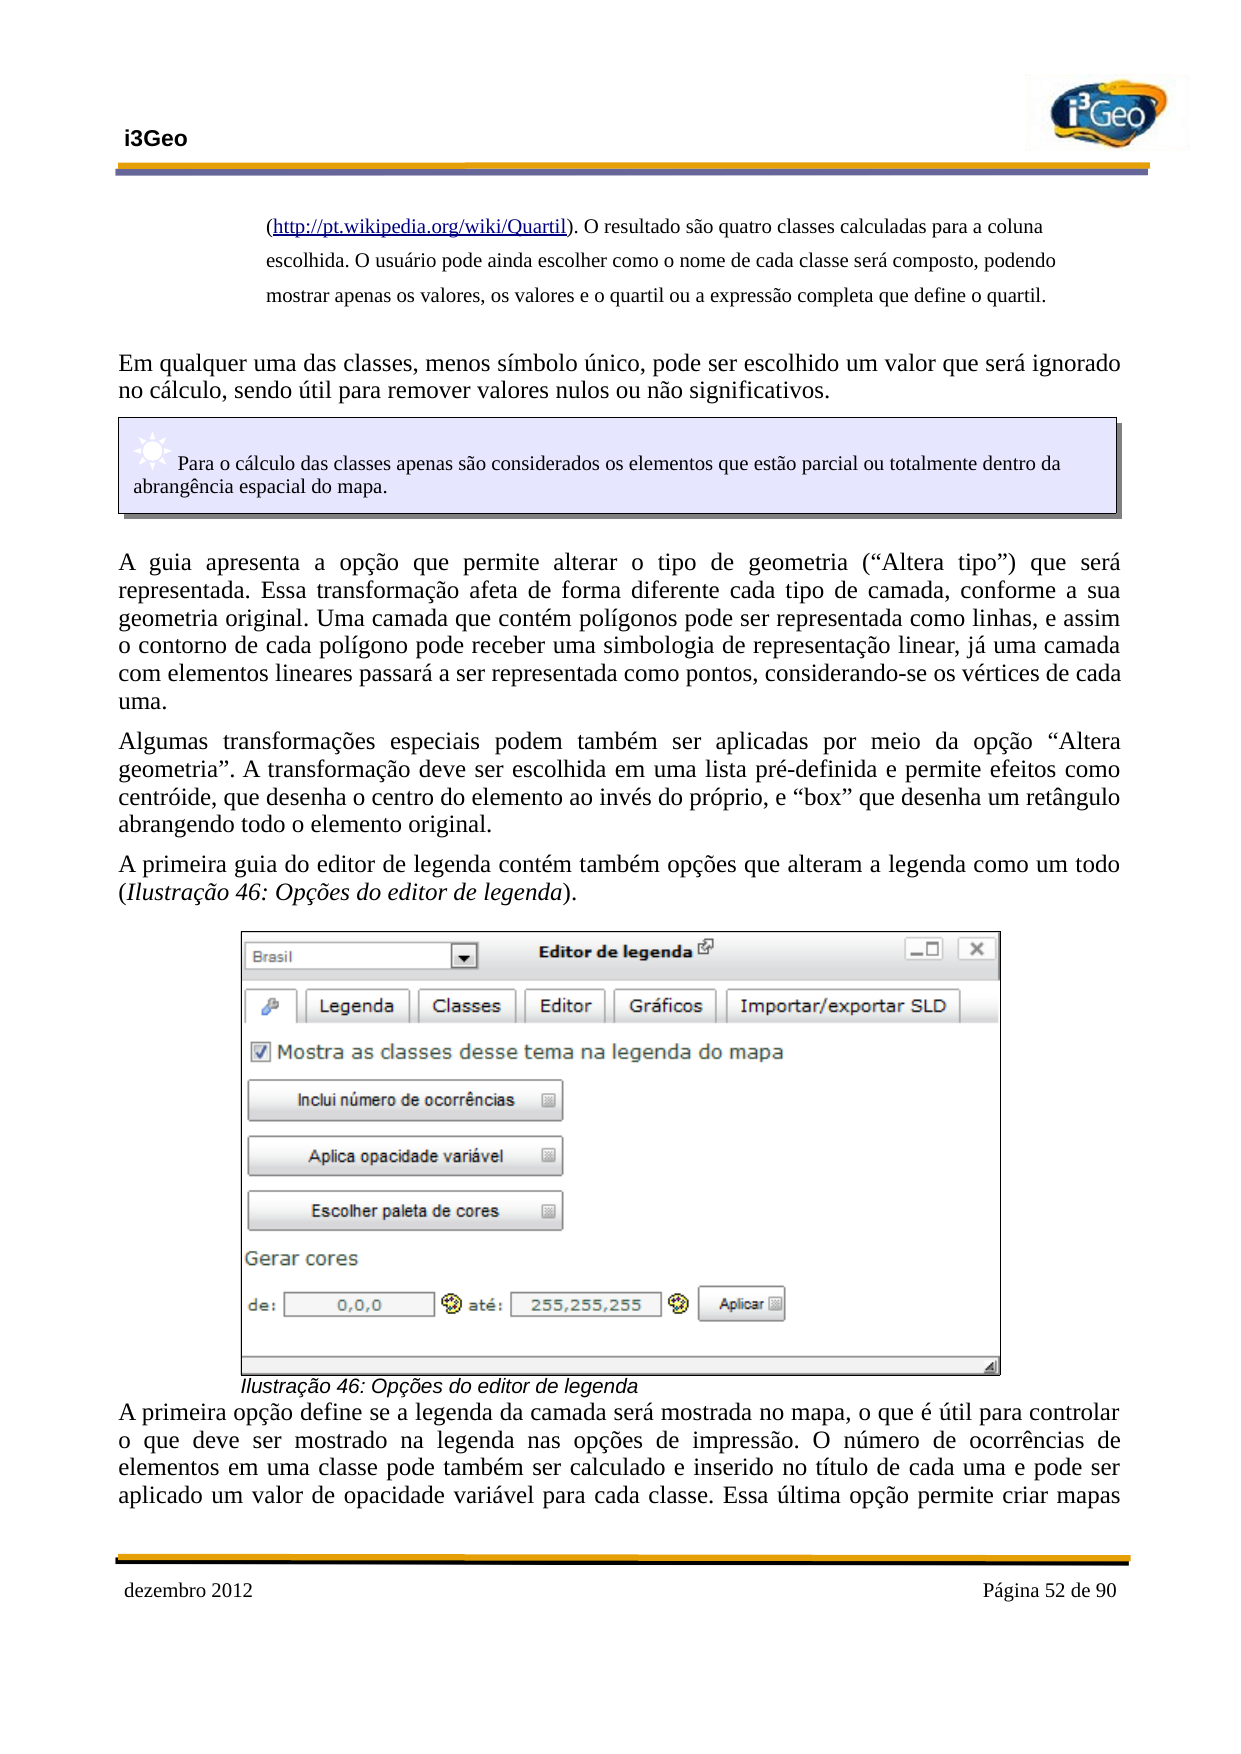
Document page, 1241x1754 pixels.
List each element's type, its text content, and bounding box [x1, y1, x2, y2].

picture [149, 431, 156, 440]
picture [242, 932, 1000, 1375]
text Algumas transformações especiais podem também ser aplicadas por meio da opção “Altera geometria”. A transformação deve ser escolhida em uma lista pré-definida e permite efeitos como centróide, que desenha o centro do elemento ao invés do próprio, e “box” que desenha um retângulo abrangendo todo o elemento original. [118, 727, 1122, 838]
picture [138, 441, 167, 465]
text Ilustração 46: Opções do editor de legenda [240, 1375, 1000, 1398]
picture [1025, 74, 1191, 151]
picture [164, 448, 173, 454]
text A primeira guia do editor de legenda contém também opções que alteram a legenda como um todo (Ilustração 46: Opções do editor de legenda). [118, 851, 1122, 906]
picture [149, 462, 156, 471]
text A guia apresenta a opção que permite alterar o tipo de geometria (“Altera tipo”) que será representada. Essa transformação afeta de forma diferente cada tipo de camada, conforme a sua geometria original. Uma camada que contém polígonos pode ser representada como linhas, e assim o contorno de cada polígono pode receber uma simbologia de representação linear, já uma camada com elementos lineares passará a ser representada como pontos, considerando-se os vértices de cada uma. [118, 548, 1122, 715]
picture [138, 437, 147, 445]
picture [133, 448, 141, 454]
text A primeira opção define se a legenda da camada será mostrada no mapa, o que é útil para controlar o que deve ser mostrado na legenda nas opções de impressão. O número de ocorrências de elementos em uma classe pode também ser calculado e inserido no título de cada uma e pode ser aplicado um valor de opacidade variável para cada classe. Essa última opção permite criar mapas [118, 918, 1122, 1509]
picture [158, 437, 167, 445]
list (http://pt.wikipedia.org/wiki/Quartil). O resultado são quatro classes calculadas para a coluna escolhida. O usuário pode ainda escolher como o nome de cada classe será composto, podendo mostrar apenas os valores, os valores e o quartil ou a expressão completa que define o quartil. [228, 214, 1122, 307]
text Em qualquer uma das classes, menos símbolo único, pode ser escolhido um valor que será ignorado no cálculo, sendo útil para remover valores nulos ou não significativos. [118, 349, 1122, 404]
text Para o cálculo das classes apenas são considerados os elementos que estão parcial ou totalmente dentro da abrangência espacial do mapa. [119, 418, 1116, 513]
